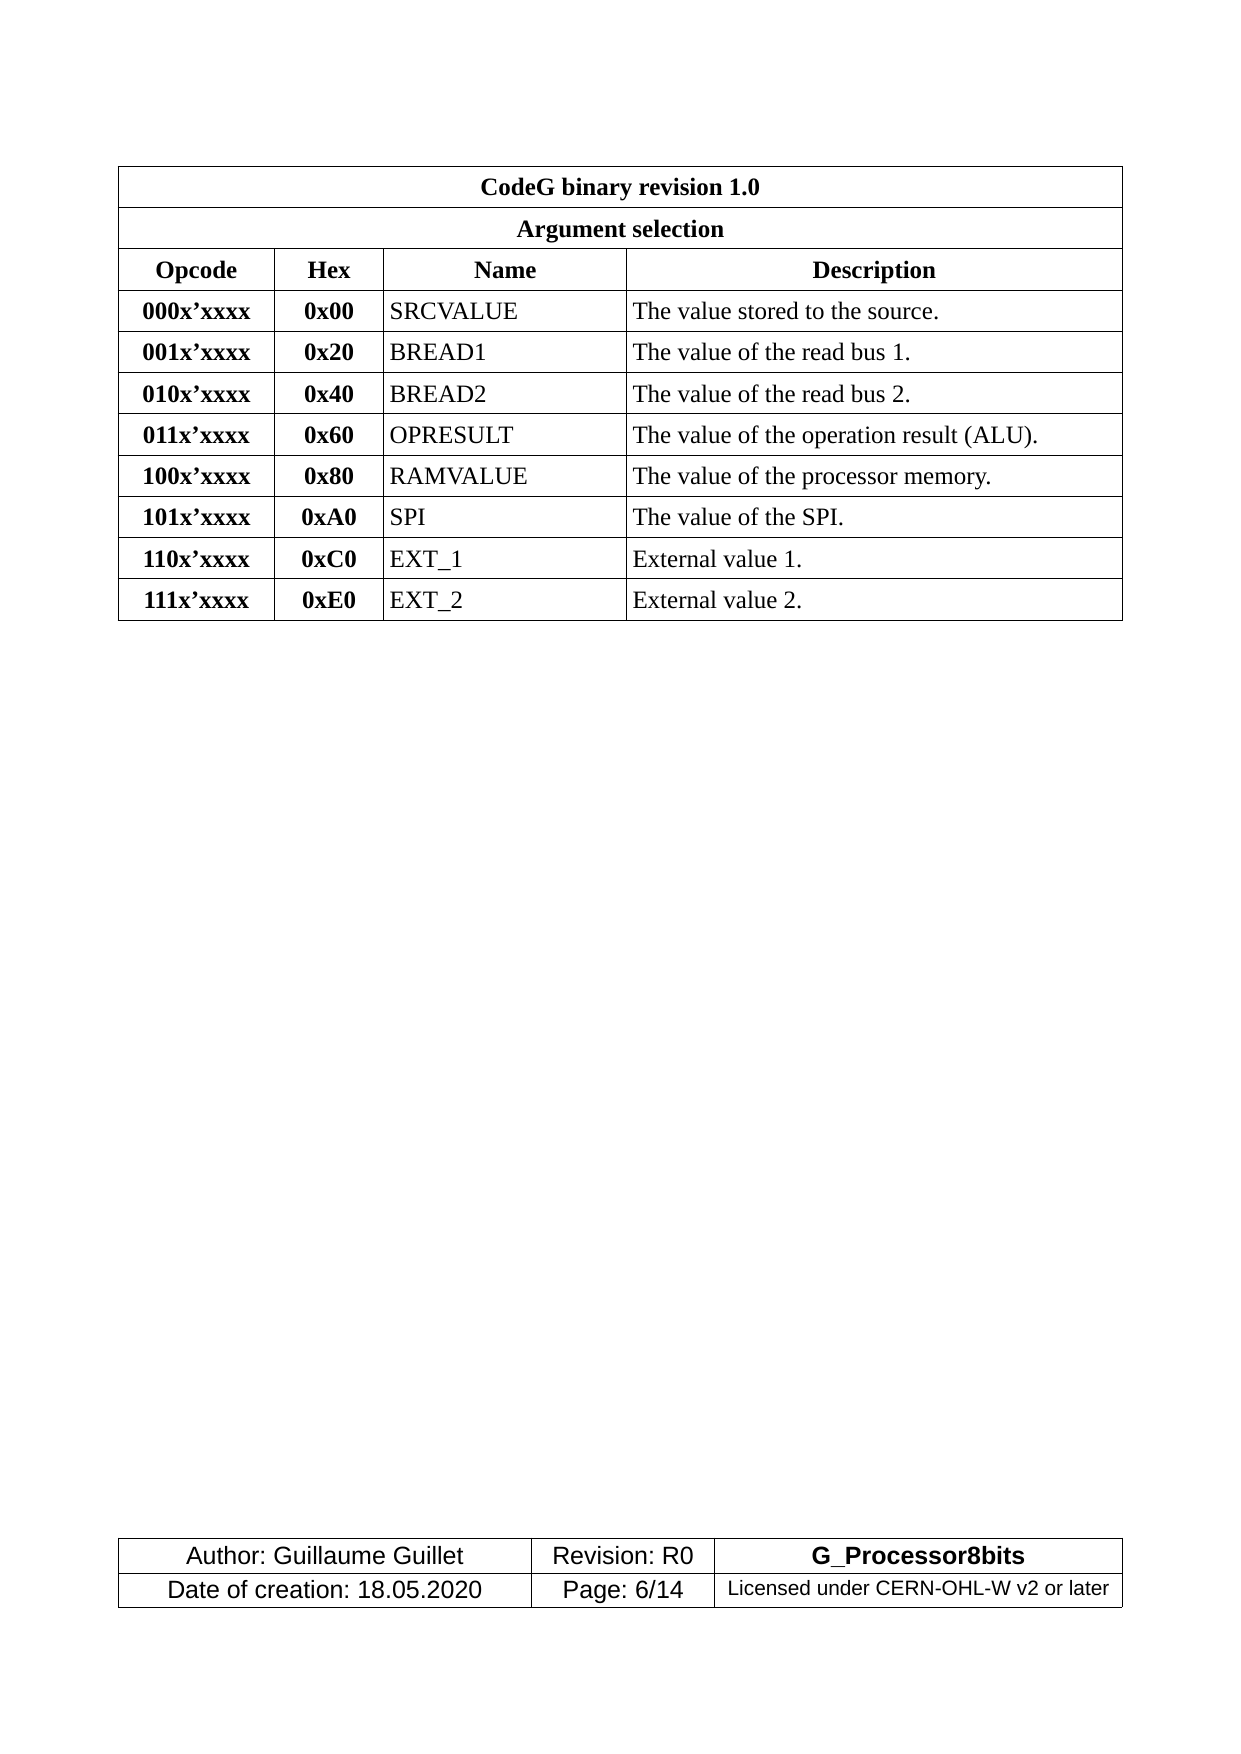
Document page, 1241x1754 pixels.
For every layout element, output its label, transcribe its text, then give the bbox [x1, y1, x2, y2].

table_header CodeG binary revision 1.0 [119, 167, 1122, 207]
table_cell EXT_2 [384, 579, 626, 619]
table_cell External value 2. [627, 579, 1122, 619]
table_cell 0x60 [275, 414, 383, 454]
table_cell 110x’xxxx [119, 538, 274, 578]
table_cell The value of the SPI. [627, 497, 1122, 537]
table_cell 0x00 [275, 291, 383, 331]
table_cell 111x’xxxx [119, 579, 274, 619]
table_cell The value of the operation result (ALU). [627, 414, 1122, 454]
table_cell Hex [275, 249, 383, 289]
table_cell BREAD1 [384, 332, 626, 372]
table_cell 0x80 [275, 456, 383, 496]
table_cell 000x’xxxx [119, 291, 274, 331]
table_cell 101x’xxxx [119, 497, 274, 537]
table_cell Name [384, 249, 626, 289]
table_cell 0xE0 [275, 579, 383, 619]
table_cell The value of the read bus 2. [627, 373, 1122, 413]
table_cell 100x’xxxx [119, 456, 274, 496]
table_cell EXT_1 [384, 538, 626, 578]
table_cell 0xA0 [275, 497, 383, 537]
table_cell BREAD2 [384, 373, 626, 413]
table_cell RAMVALUE [384, 456, 626, 496]
table_cell The value stored to the source. [627, 291, 1122, 331]
table_cell External value 1. [627, 538, 1122, 578]
table_cell 001x’xxxx [119, 332, 274, 372]
table_cell SRCVALUE [384, 291, 626, 331]
table_cell Argument selection [119, 208, 1122, 248]
table_cell Opcode [119, 249, 274, 289]
table_cell SPI [384, 497, 626, 537]
table_cell 0x20 [275, 332, 383, 372]
table_cell Description [627, 249, 1122, 289]
table_cell 0xC0 [275, 538, 383, 578]
table_cell OPRESULT [384, 414, 626, 454]
table_cell The value of the processor memory. [627, 456, 1122, 496]
table_cell 0x40 [275, 373, 383, 413]
table_cell The value of the read bus 1. [627, 332, 1122, 372]
table_cell 010x’xxxx [119, 373, 274, 413]
table_cell 011x’xxxx [119, 414, 274, 454]
